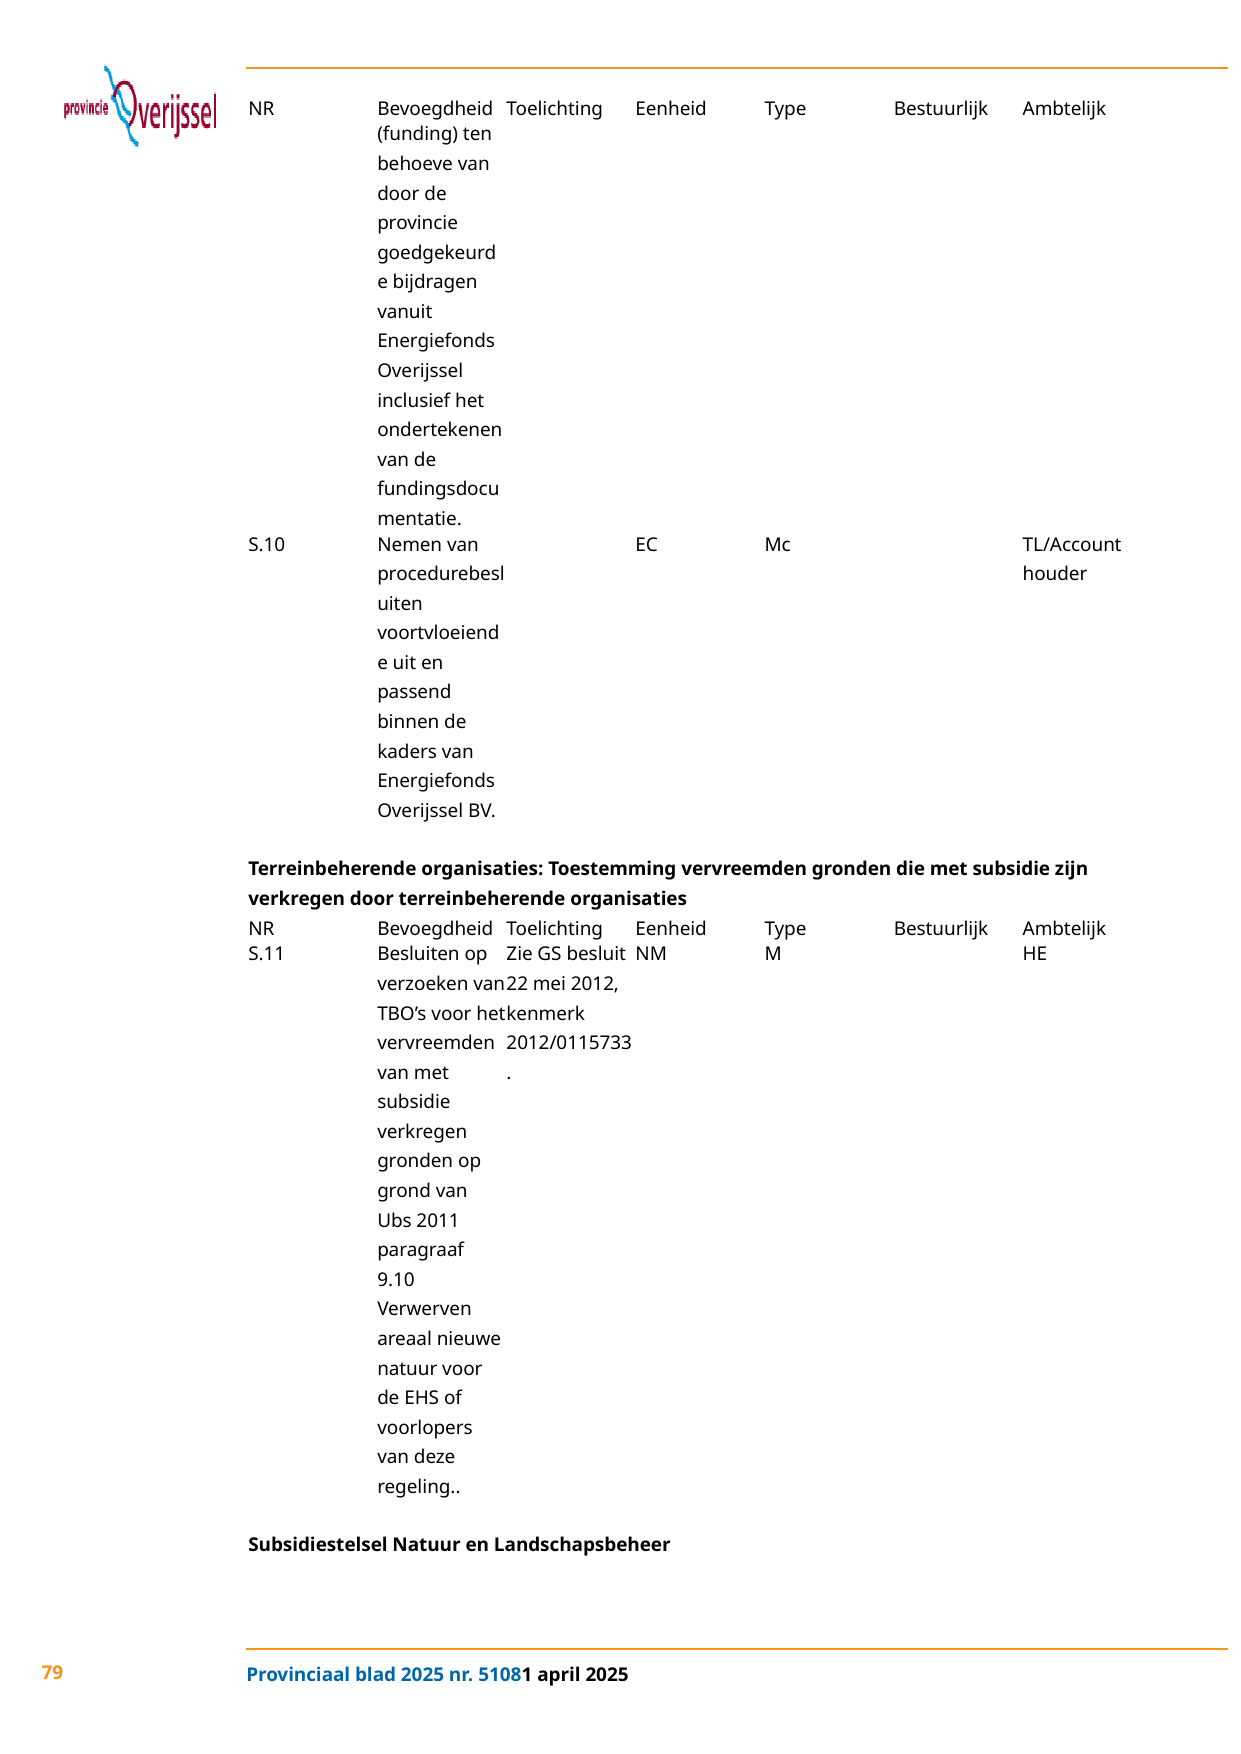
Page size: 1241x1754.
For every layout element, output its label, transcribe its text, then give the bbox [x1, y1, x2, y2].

table_cell NM [635, 941, 764, 1499]
table_cell S.10 [248, 531, 377, 823]
table_cell [894, 941, 1022, 1499]
table_header Type [764, 95, 893, 121]
table_header Bevoegdheid [377, 915, 506, 941]
table_cell [635, 121, 764, 531]
table_cell [894, 121, 1022, 531]
table_cell Nemen van procedurebesluiten voortvloeiende uit en passend binnen de kaders van Energiefonds Overijssel BV. [377, 531, 506, 823]
text Terreinbeherende organisaties: Toestemming vervreemden gronden die met subsidie zijn verkregen door terreinbeherende organisaties [248, 856, 1152, 911]
table_cell Besluiten op verzoeken van TBO’s voor het vervreemden van met subsidie verkregen gronden op grond van Ubs 2011 paragraaf 9.10 Verwerven areaal nieuwe natuur voor de EHS of voorlopers van deze regeling.. [377, 941, 506, 1499]
text Subsidiestelsel Natuur en Landschapsbeheer [248, 1532, 1152, 1557]
table_cell EC [635, 531, 764, 823]
table_header NR [248, 95, 377, 121]
table_cell [506, 121, 635, 531]
table_cell TL/Account houder [1023, 531, 1152, 823]
table_header Type [764, 915, 893, 941]
table_header Toelichting [506, 915, 635, 941]
picture [41, 47, 231, 172]
table_header Bevoegdheid [377, 95, 506, 121]
table_cell (funding) ten behoeve van door de provincie goedgekeurde bijdragen vanuit Energiefonds Overijssel inclusief het ondertekenen van de fundingsdocumentatie. [377, 121, 506, 531]
table_header Bestuurlijk [894, 95, 1022, 121]
table_cell [1023, 121, 1152, 531]
table_cell HE [1023, 941, 1152, 1499]
table_cell [894, 531, 1022, 823]
table_header Ambtelijk [1023, 95, 1152, 121]
table_header Toelichting [506, 95, 635, 121]
table_cell Zie GS besluit 22 mei 2012, kenmerk 2012/0115733. [506, 941, 635, 1499]
table_header Eenheid [635, 915, 764, 941]
table_cell [248, 121, 377, 531]
table_header Ambtelijk [1023, 915, 1152, 941]
table_cell [764, 121, 893, 531]
table_cell M [764, 941, 893, 1499]
table_cell S.11 [248, 941, 377, 1499]
table_cell [506, 531, 635, 823]
table_header NR [248, 915, 377, 941]
table_header Bestuurlijk [894, 915, 1022, 941]
table_header Eenheid [635, 95, 764, 121]
table_cell Mc [764, 531, 893, 823]
